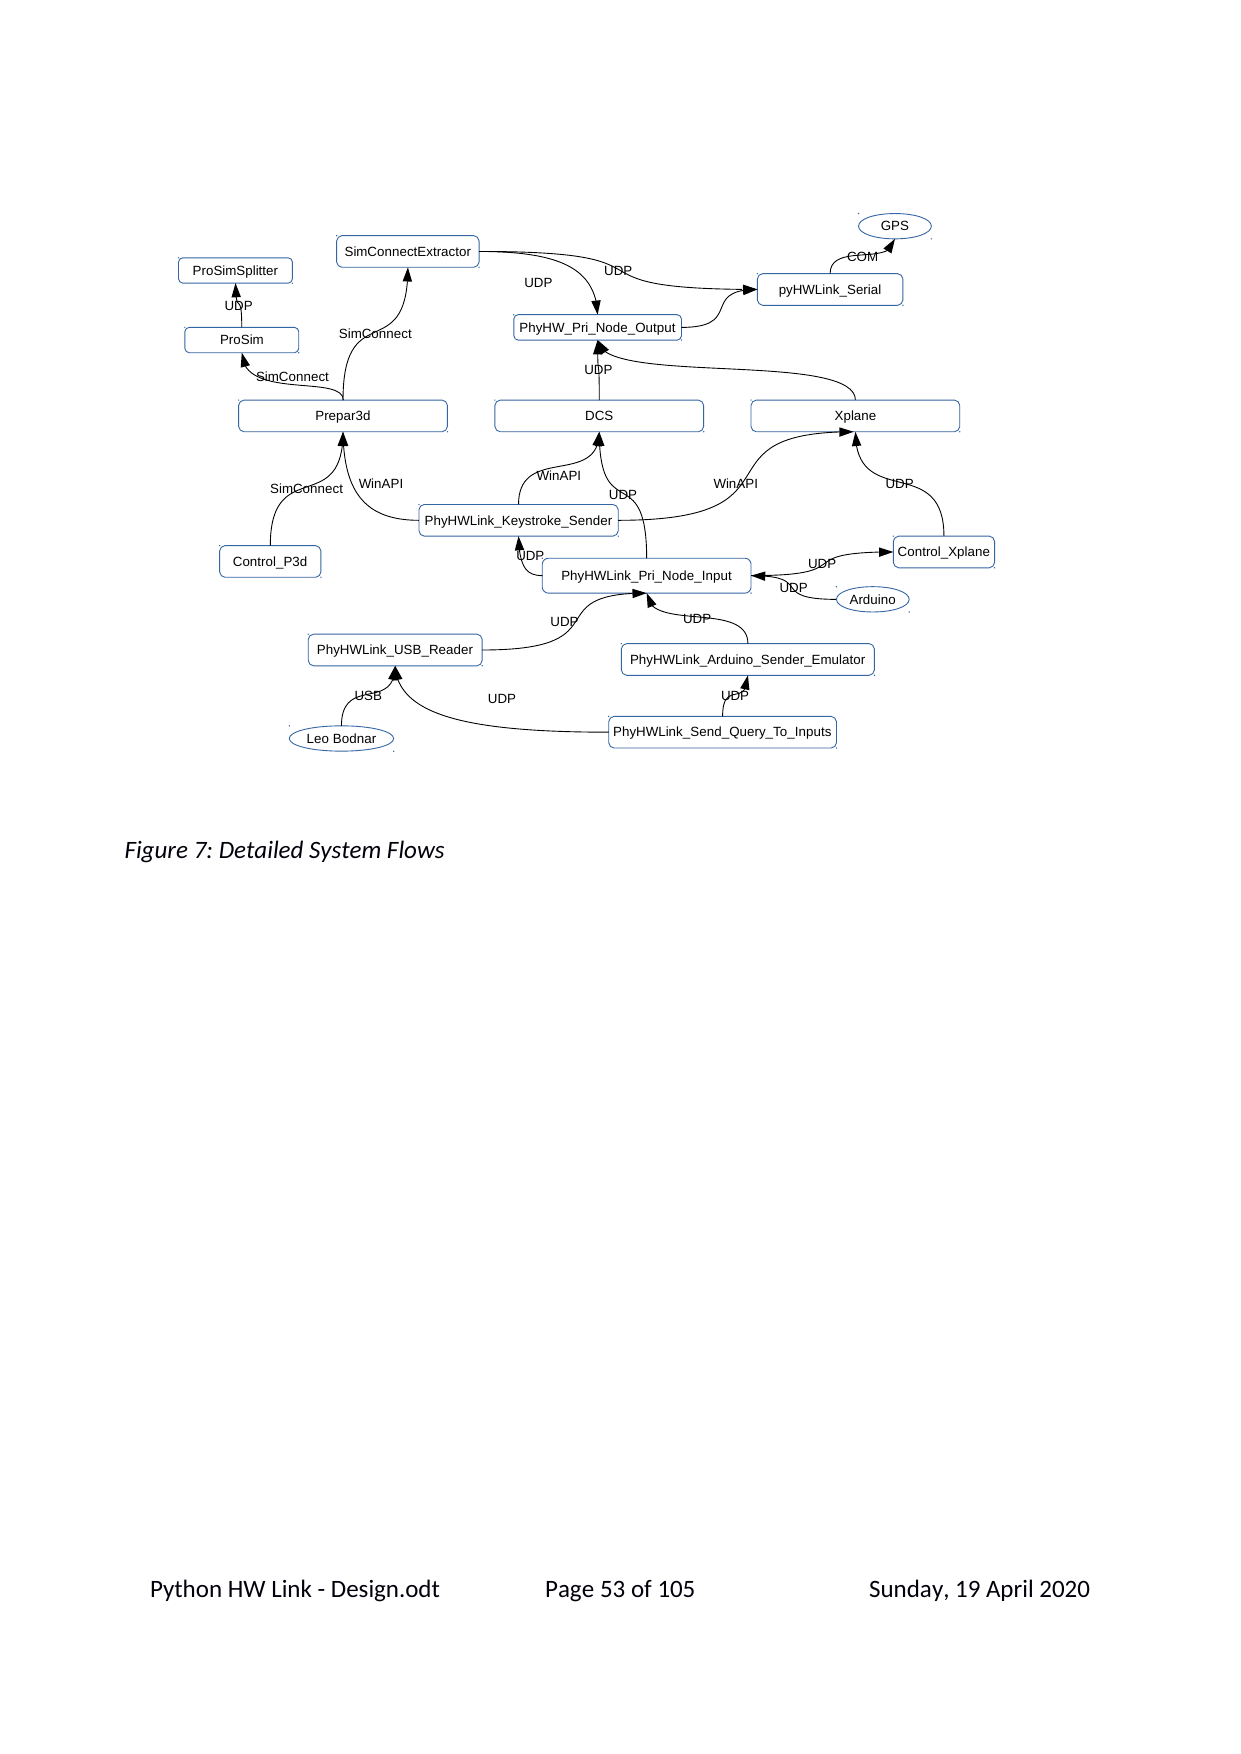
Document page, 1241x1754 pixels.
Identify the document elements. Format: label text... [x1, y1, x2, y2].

text Figure 7: Detailed System Flows [124, 162, 1116, 864]
